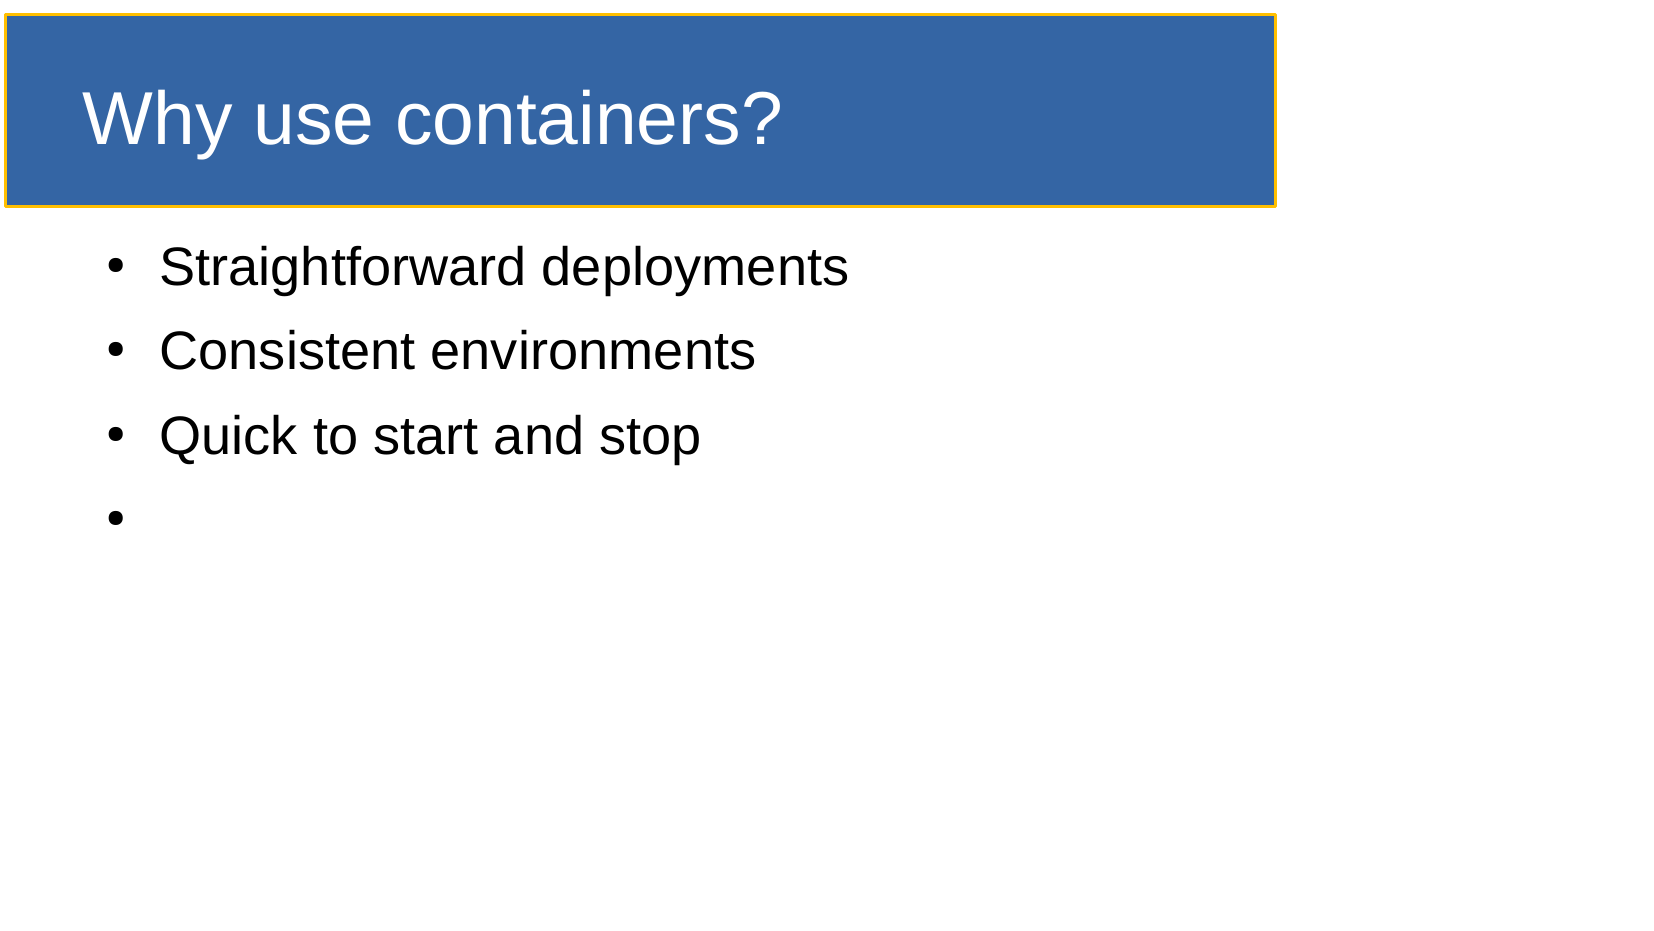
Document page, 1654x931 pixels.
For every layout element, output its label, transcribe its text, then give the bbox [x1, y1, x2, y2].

list Straightforward deployments Consistent environments Quick to start and stop [88, 236, 1565, 798]
title Why use containers? [82, 44, 1235, 192]
